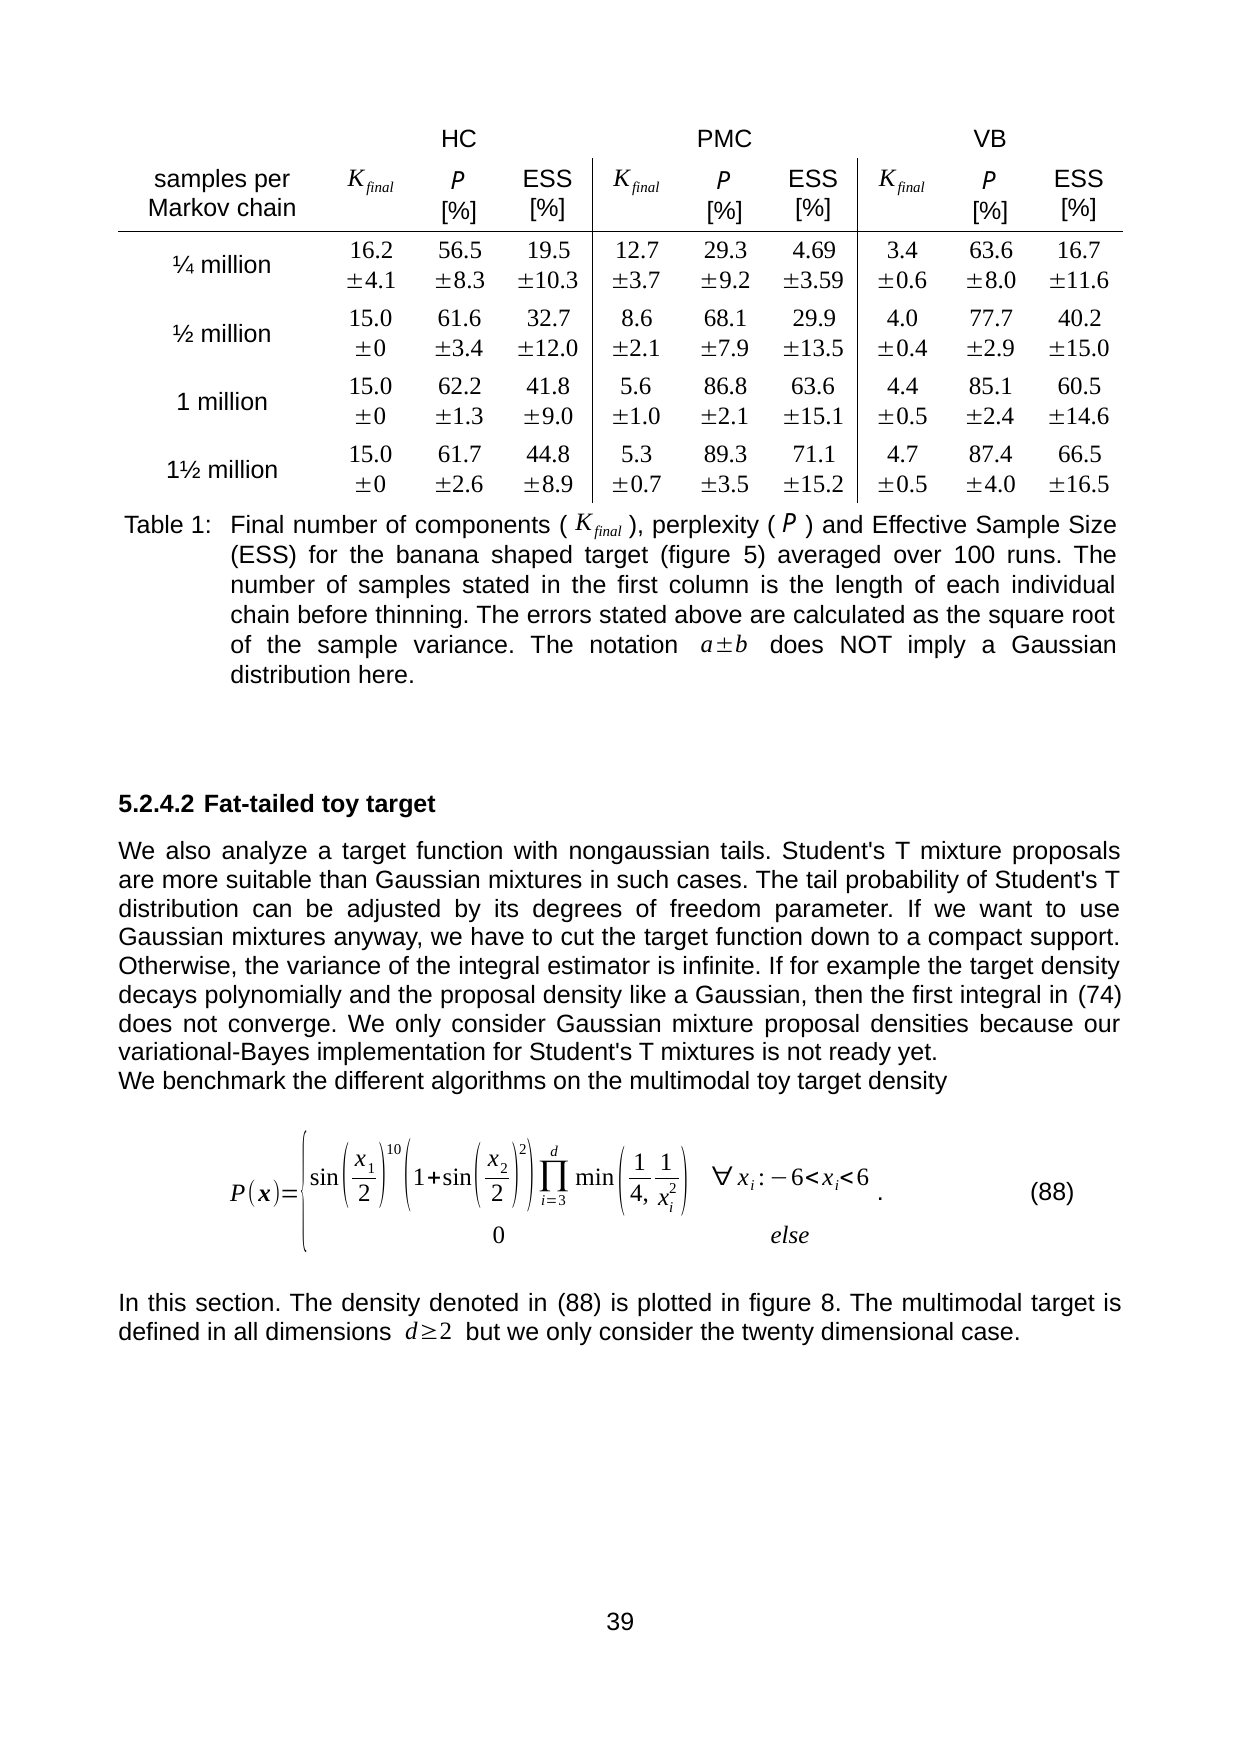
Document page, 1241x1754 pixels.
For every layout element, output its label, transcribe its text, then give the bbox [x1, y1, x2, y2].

subtitle Fat-tailed toy target [118, 789, 1122, 818]
table_cell samples per Markov chain [118, 158, 326, 231]
table_cell [769, 367, 857, 435]
text We benchmark the different algorithms on the multimodal toy target density [118, 1066, 1122, 1095]
table_cell [%] [680, 158, 769, 231]
table_cell [415, 299, 503, 367]
table_header [118, 118, 326, 158]
table_cell Table 1: Final number of components (), perplexity () and Effective Sample Size (ESS) for the banana shaped target (figure 5) averaged over 100 runs. The number of samples stated in the first column is the length of each individual chain before thinning. The errors stated above are calculated as the square root of the sample variance. The notation does NOT imply a Gaussian distribution here. [118, 503, 1123, 754]
table_cell [680, 299, 769, 367]
table_header . [217, 1124, 1024, 1259]
table_header PMC [592, 118, 857, 158]
table_cell [503, 367, 592, 435]
table_cell [1034, 367, 1123, 435]
table_header [118, 1124, 217, 1259]
table_cell [415, 367, 503, 435]
table_cell [415, 232, 503, 299]
table_cell [593, 435, 680, 503]
table_cell [946, 232, 1034, 299]
table_cell ESS [%] [1034, 158, 1123, 231]
table_cell ¼ million [118, 232, 326, 299]
table_cell [593, 367, 680, 435]
table_cell [326, 367, 414, 435]
table_cell [946, 435, 1034, 503]
table_cell [593, 158, 680, 231]
table_cell [946, 367, 1034, 435]
table_cell ½ million [118, 299, 326, 367]
table_cell [1034, 435, 1123, 503]
table_cell [946, 299, 1034, 367]
table_cell [415, 435, 503, 503]
table_cell [593, 299, 680, 367]
table_cell [769, 435, 857, 503]
table_cell [503, 232, 592, 299]
table_cell [769, 232, 857, 299]
text In this section. The density denoted in (88) is plotted in figure 8. The multimodal target is defined in all dimensions but we only consider the twenty dimensional case. [118, 1288, 1122, 1346]
table_cell [503, 435, 592, 503]
table_cell [858, 158, 946, 231]
table_cell [326, 158, 414, 231]
table_cell ESS [%] [769, 158, 857, 231]
table_header (88) [1024, 1124, 1123, 1259]
text We also analyze a target function with nongaussian tails. Student's T mixture proposals are more suitable than Gaussian mixtures in such cases. The tail probability of Student's T distribution can be adjusted by its degrees of freedom parameter. If we want to use Gaussian mixtures anyway, we have to cut the target function down to a compact support. Otherwise, the variance of the integral estimator is infinite. If for example the target density decays polynomially and the proposal density like a Gaussian, then the first integral in (74) does not converge. We only consider Gaussian mixture proposal densities because our variational-Bayes implementation for Student's T mixtures is not ready yet. [118, 836, 1122, 1066]
table_cell [680, 367, 769, 435]
table_cell [%] [946, 158, 1034, 231]
table_cell 1½ million [118, 435, 326, 503]
table_cell [1034, 232, 1123, 299]
table_cell [326, 435, 414, 503]
table_cell ESS [%] [503, 158, 592, 231]
table_cell [1034, 299, 1123, 367]
table_cell [769, 299, 857, 367]
table_cell [680, 232, 769, 299]
table_cell [858, 232, 946, 299]
table_cell [593, 232, 680, 299]
table_cell [858, 299, 946, 367]
table_cell [680, 435, 769, 503]
table_cell [503, 299, 592, 367]
table_cell 1 million [118, 367, 326, 435]
table_cell [326, 232, 414, 299]
table_header VB [857, 118, 1123, 158]
table_cell [858, 367, 946, 435]
table_cell [326, 299, 414, 367]
table_cell [%] [415, 158, 503, 231]
table_cell [858, 435, 946, 503]
table_header HC [326, 118, 592, 158]
